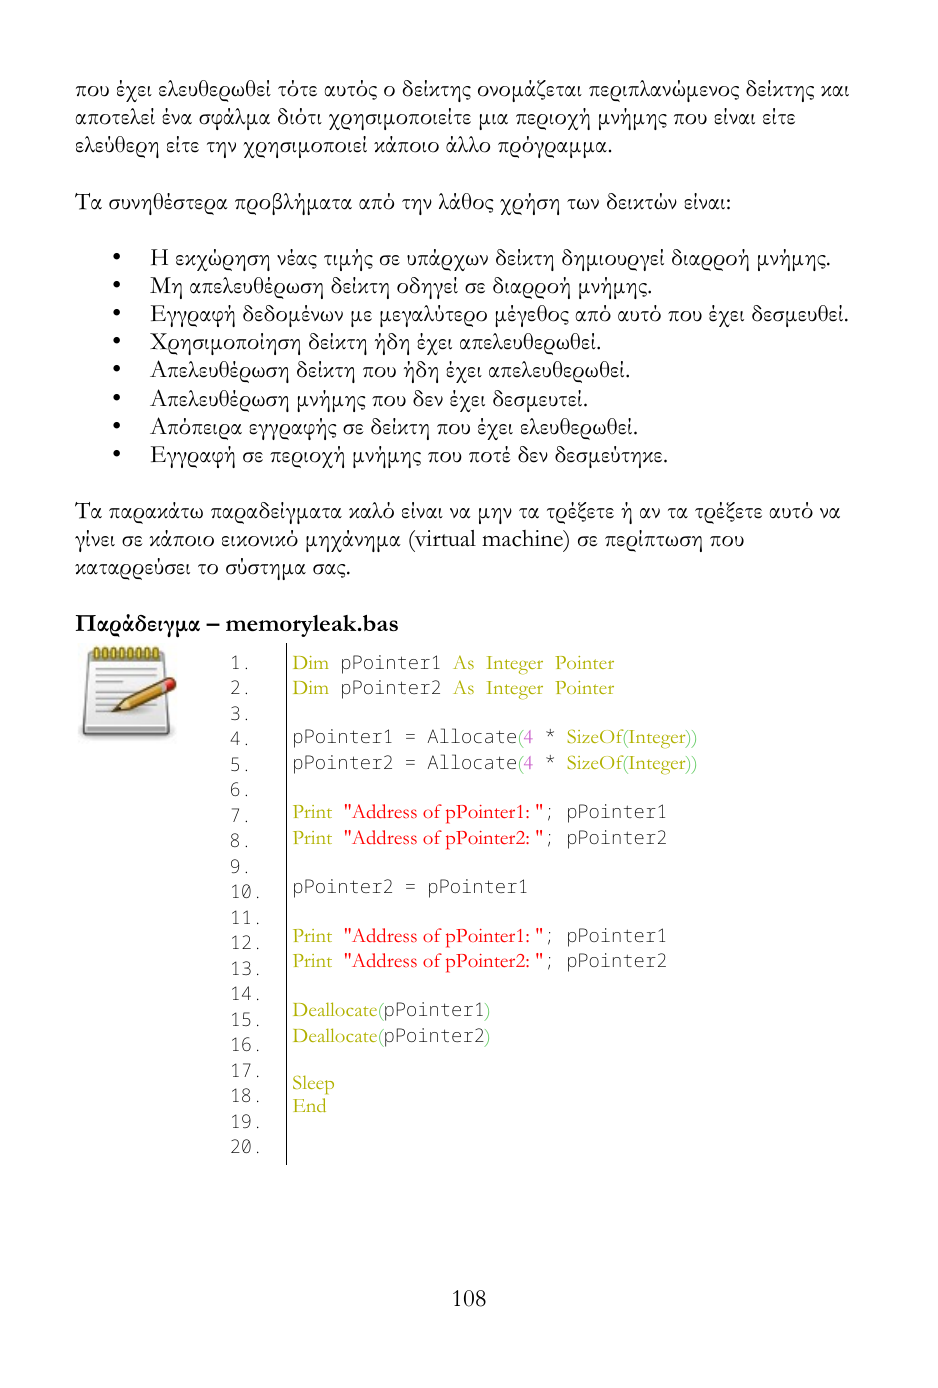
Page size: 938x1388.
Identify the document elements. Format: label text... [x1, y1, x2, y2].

text που έχει ελευθερωθεί τότε αυτός ο δείκτης ονομάζεται περιπλανώμενος δείκτης και αποτελεί ένα σφάλμα διότι χρησιμοποιείτε μια περιοχή μνήμης που είναι είτε ελεύθερη είτε την χρησιμοποιεί κάποιο άλλο πρόγραμμα. [75, 75, 862, 159]
table_header [180, 638, 863, 1192]
text Τα παρακάτω παραδείγματα καλό είναι να μην τα τρέξετε ή αν τα τρέξετε αυτό να γίνει σε κάποιο εικονικό μηχάνημα (virtual machine) σε περίπτωση που καταρρεύσει το σύστημα σας. [75, 497, 862, 581]
picture [77, 643, 178, 744]
list Εγγραφή σε περιοχή μνήμης που ποτέ δεν δεσμεύτηκε. [112, 441, 862, 469]
list Απόπειρα εγγραφής σε δείκτη που έχει ελευθερωθεί. [112, 412, 862, 441]
text Τα συνηθέστερα προβλήματα από την λάθος χρήση των δεικτών είναι: [75, 187, 862, 216]
text Παράδειγμα – memoryleak.bas [75, 609, 862, 637]
list Μη απελευθέρωση δείκτη οδηγεί σε διαρροή μνήμης. [112, 272, 862, 300]
list Χρησιμοποίηση δείκτη ήδη έχει απελευθερωθεί. [112, 328, 862, 356]
list Απελευθέρωση δείκτη που ήδη έχει απελευθερωθεί. [112, 356, 862, 384]
table_header [75, 638, 180, 1192]
list Απελευθέρωση μνήμης που δεν έχει δεσμευτεί. [112, 384, 862, 412]
table_header Dim pPointer1 As Integer Pointer Dim pPointer2 As Integer Pointer pPointer1 = Allocate(4 * SizeOf(Integer)) pPointer2 = Allocate(4 * SizeOf(Integer)) Print "Address of pPointer1: "; pPointer1 Print "Address of pPointer2: "; pPointer2 pPointer2 = pPointer1 Print "Address of pPointer1: "; pPointer1 Print "Address of pPointer2: "; pPointer2 Deallocate(pPointer1) Deallocate(pPointer2) Sleep End [287, 643, 857, 1165]
list Η εκχώρηση νέας τιμής σε υπάρχων δείκτη δημιουργεί διαρροή μνήμης. [112, 244, 862, 272]
list Εγγραφή δεδομένων με μεγαλύτερο μέγεθος από αυτό που έχει δεσμευθεί. [112, 300, 862, 328]
table_header [186, 643, 286, 1165]
